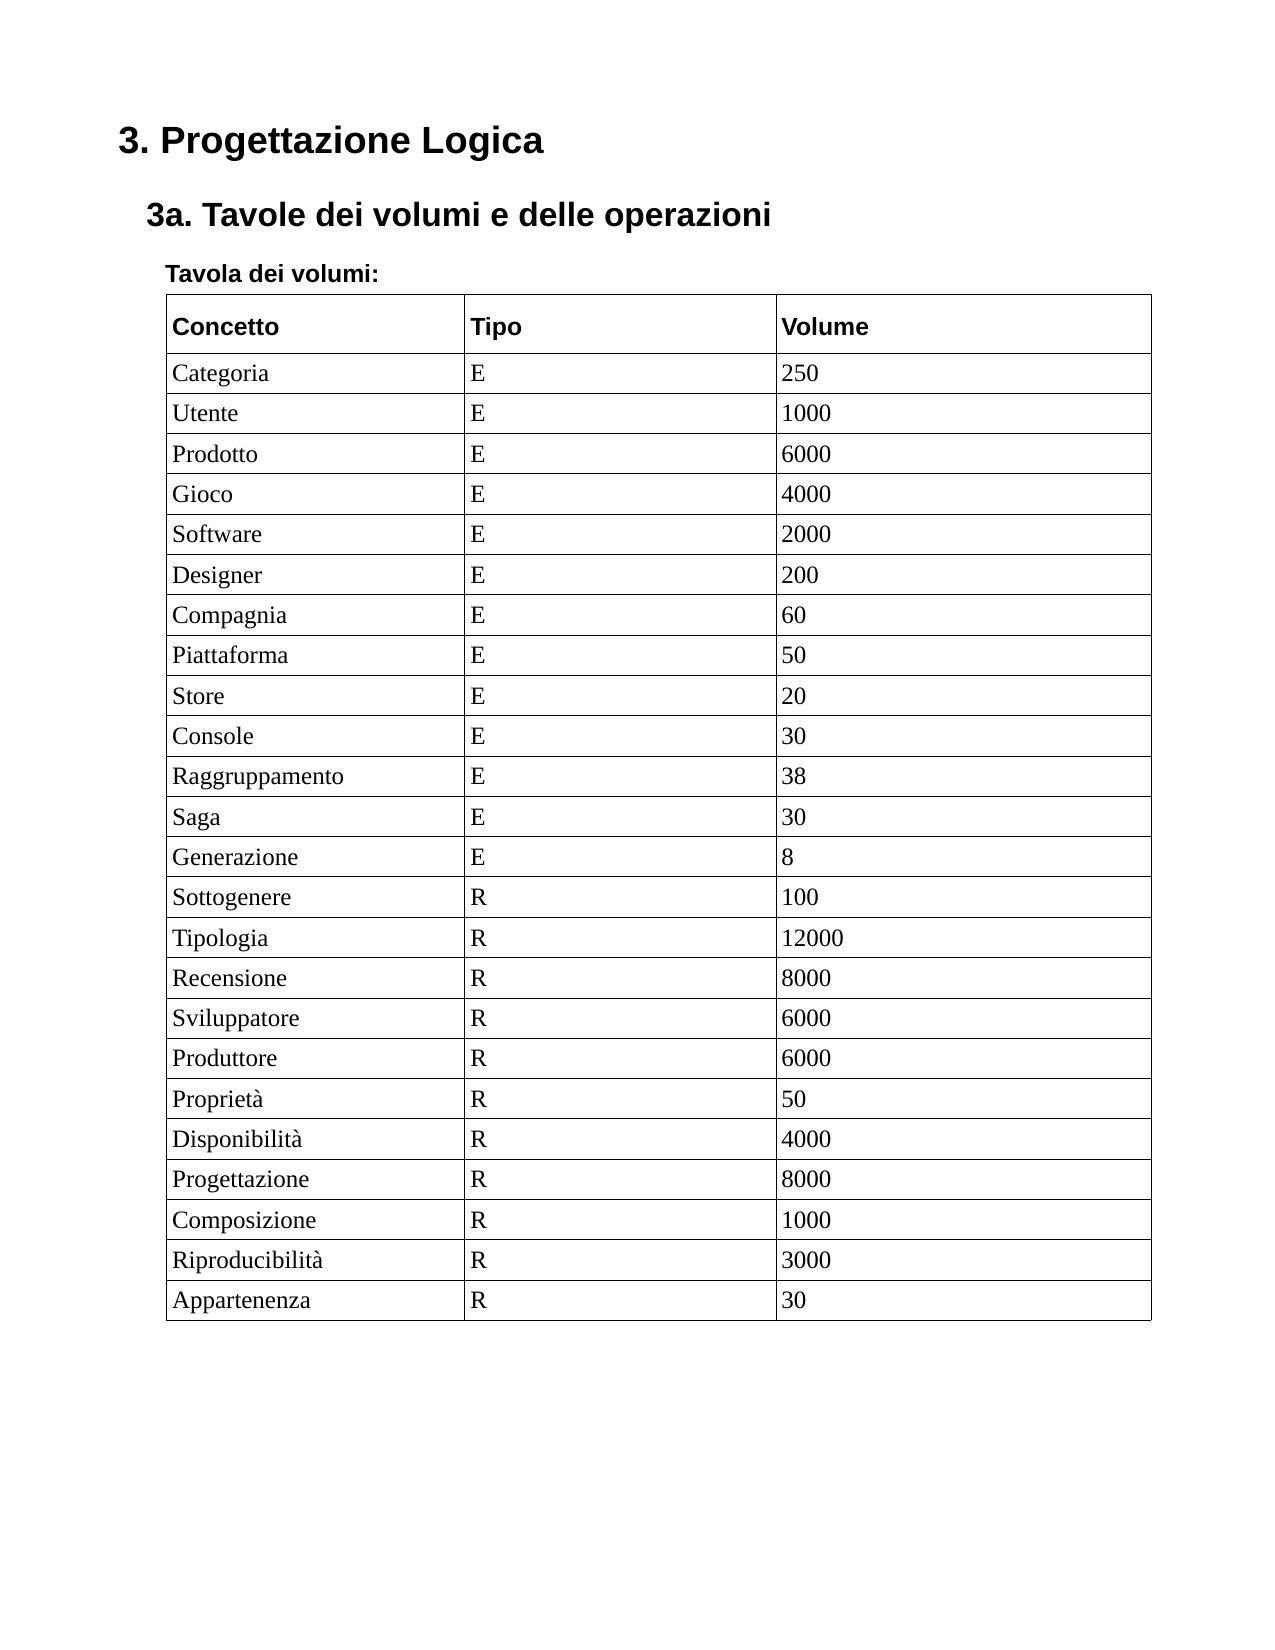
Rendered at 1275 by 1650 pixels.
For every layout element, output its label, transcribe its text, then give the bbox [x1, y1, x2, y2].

table_cell E [465, 474, 776, 514]
table_cell E [465, 555, 776, 594]
table_cell E [465, 676, 776, 715]
table_cell 20 [777, 676, 1151, 715]
table_cell Progettazione [167, 1160, 464, 1199]
table_cell 50 [777, 1079, 1151, 1118]
table_cell Sviluppatore [167, 999, 464, 1038]
table_cell R [465, 958, 776, 997]
table_cell Piattaforma [167, 636, 464, 675]
table_cell 8000 [777, 1160, 1151, 1199]
table_cell Software [167, 515, 464, 554]
table_cell R [465, 999, 776, 1038]
table_cell Tipologia [167, 918, 464, 957]
table_cell R [465, 1079, 776, 1118]
table_cell Console [167, 716, 464, 756]
table_cell Prodotto [167, 434, 464, 473]
subtitle 3. Progettazione Logica [118, 118, 1157, 162]
table_cell Gioco [167, 474, 464, 514]
table_cell Composizione [167, 1200, 464, 1239]
table_cell 12000 [777, 918, 1151, 957]
table_cell R [465, 1039, 776, 1078]
table_header Tipo [465, 295, 776, 352]
table_cell R [465, 1281, 776, 1320]
table_cell E [465, 757, 776, 796]
table_cell 38 [777, 757, 1151, 796]
table_cell 200 [777, 555, 1151, 594]
table_cell Categoria [167, 354, 464, 393]
table_cell Saga [167, 797, 464, 836]
table_cell E [465, 716, 776, 756]
table_cell Designer [167, 555, 464, 594]
table_cell 30 [777, 797, 1151, 836]
table_cell 100 [777, 877, 1151, 917]
table_header Concetto [167, 295, 464, 352]
table_cell 1000 [777, 1200, 1151, 1239]
table_cell 4000 [777, 474, 1151, 514]
table_cell E [465, 515, 776, 554]
table_cell Store [167, 676, 464, 715]
table_cell E [465, 595, 776, 634]
table_cell Produttore [167, 1039, 464, 1078]
table_cell 250 [777, 354, 1151, 393]
subtitle 3a. Tavole dei volumi e delle operazioni [146, 195, 1157, 234]
table_cell Riproducibilità [167, 1240, 464, 1279]
table_cell 6000 [777, 434, 1151, 473]
table_cell Disponibilità [167, 1119, 464, 1159]
table_cell Utente [167, 394, 464, 433]
table_cell 3000 [777, 1240, 1151, 1279]
table_cell Recensione [167, 958, 464, 997]
table_cell R [465, 1119, 776, 1159]
table_cell Appartenenza [167, 1281, 464, 1320]
table_cell E [465, 394, 776, 433]
table_cell 30 [777, 716, 1151, 756]
table_cell 1000 [777, 394, 1151, 433]
table_cell 30 [777, 1281, 1151, 1320]
table_cell 4000 [777, 1119, 1151, 1159]
table_cell E [465, 797, 776, 836]
table_cell Sottogenere [167, 877, 464, 917]
table_cell 50 [777, 636, 1151, 675]
table_cell 8000 [777, 958, 1151, 997]
table_cell R [465, 1240, 776, 1279]
table_cell 8 [777, 837, 1151, 876]
table_cell Compagnia [167, 595, 464, 634]
table_cell R [465, 1200, 776, 1239]
table_cell Raggruppamento [167, 757, 464, 796]
table_cell 2000 [777, 515, 1151, 554]
table_header Volume [777, 295, 1151, 352]
table_cell 6000 [777, 1039, 1151, 1078]
table_cell 60 [777, 595, 1151, 634]
table_cell R [465, 1160, 776, 1199]
table_cell 6000 [777, 999, 1151, 1038]
table_cell Proprietà [167, 1079, 464, 1118]
table_cell E [465, 837, 776, 876]
table_cell E [465, 434, 776, 473]
table_cell R [465, 918, 776, 957]
table_cell R [465, 877, 776, 917]
table_cell Generazione [167, 837, 464, 876]
table_cell E [465, 354, 776, 393]
table_cell E [465, 636, 776, 675]
subtitle Tavola dei volumi: [165, 259, 1157, 287]
